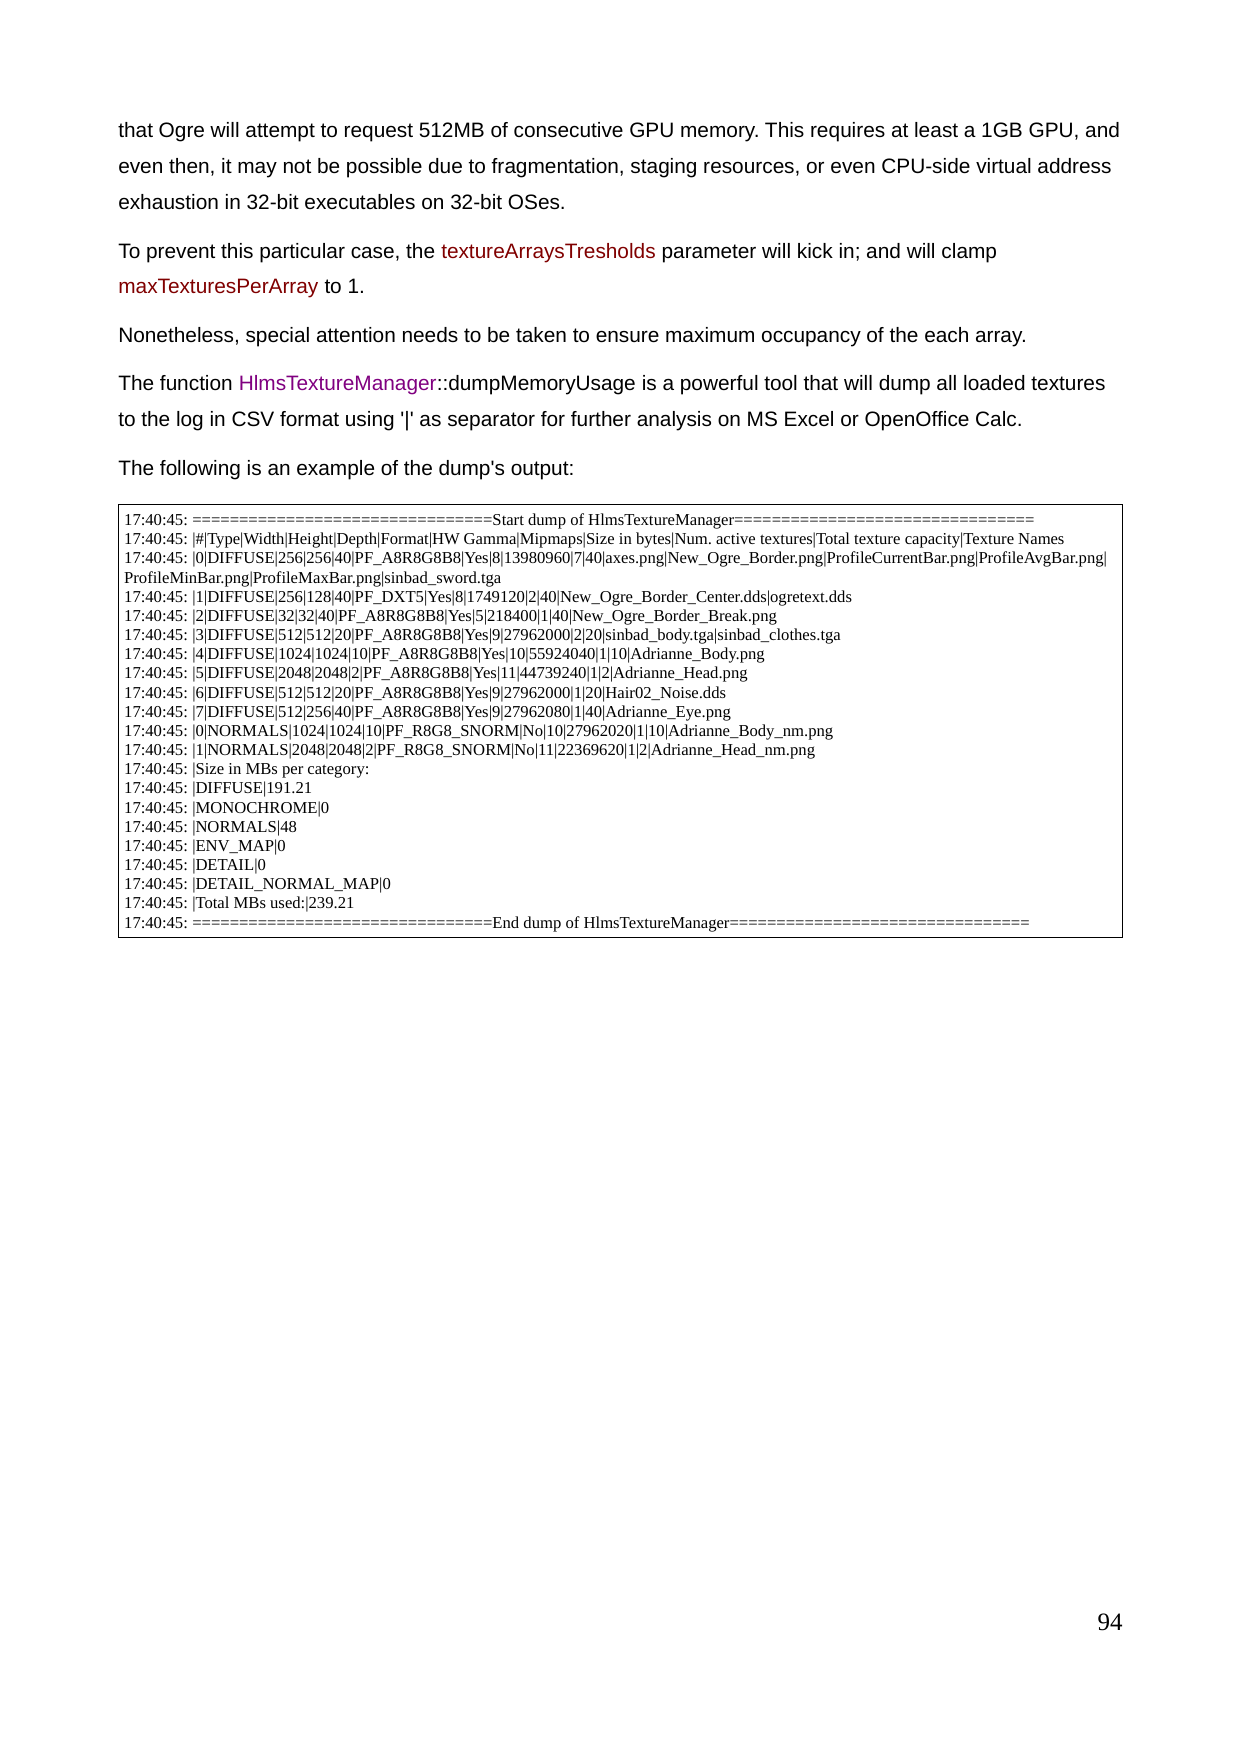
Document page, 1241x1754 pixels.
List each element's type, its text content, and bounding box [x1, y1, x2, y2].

text The function HlmsTextureManager::dumpMemoryUsage is a powerful tool that will dump all loaded textures to the log in CSV format using '|' as separator for further analysis on MS Excel or OpenOffice Calc. [118, 371, 1122, 431]
text Nonetheless, special attention needs to be taken to ensure maximum occupancy of the each array. [118, 323, 1122, 347]
table_header 17:40:45: ================================Start dump of HlmsTextureManager================================ 17:40:45: |#|Type|Width|Height|Depth|Format|HW Gamma|Mipmaps|Size in bytes|Num. active textures|Total texture capacity|Texture Names 17:40:45: |0|DIFFUSE|256|256|40|PF_A8R8G8B8|Yes|8|13980960|7|40|axes.png|New_Ogre_Border.png|ProfileCurrentBar.png|ProfileAvgBar.png|ProfileMinBar.png|ProfileMaxBar.png|sinbad_sword.tga 17:40:45: |1|DIFFUSE|256|128|40|PF_DXT5|Yes|8|1749120|2|40|New_Ogre_Border_Center.dds|ogretext.dds 17:40:45: |2|DIFFUSE|32|32|40|PF_A8R8G8B8|Yes|5|218400|1|40|New_Ogre_Border_Break.png 17:40:45: |3|DIFFUSE|512|512|20|PF_A8R8G8B8|Yes|9|27962000|2|20|sinbad_body.tga|sinbad_clothes.tga 17:40:45: |4|DIFFUSE|1024|1024|10|PF_A8R8G8B8|Yes|10|55924040|1|10|Adrianne_Body.png 17:40:45: |5|DIFFUSE|2048|2048|2|PF_A8R8G8B8|Yes|11|44739240|1|2|Adrianne_Head.png 17:40:45: |6|DIFFUSE|512|512|20|PF_A8R8G8B8|Yes|9|27962000|1|20|Hair02_Noise.dds 17:40:45: |7|DIFFUSE|512|256|40|PF_A8R8G8B8|Yes|9|27962080|1|40|Adrianne_Eye.png 17:40:45: |0|NORMALS|1024|1024|10|PF_R8G8_SNORM|No|10|27962020|1|10|Adrianne_Body_nm.png 17:40:45: |1|NORMALS|2048|2048|2|PF_R8G8_SNORM|No|11|22369620|1|2|Adrianne_Head_nm.png 17:40:45: |Size in MBs per category: 17:40:45: |DIFFUSE|191.21 17:40:45: |MONOCHROME|0 17:40:45: |NORMALS|48 17:40:45: |ENV_MAP|0 17:40:45: |DETAIL|0 17:40:45: |DETAIL_NORMAL_MAP|0 17:40:45: |Total MBs used:|239.21 17:40:45: ================================End dump of HlmsTextureManager================================ [119, 505, 1122, 937]
text To prevent this particular case, the textureArraysTresholds parameter will kick in; and will clamp maxTexturesPerArray to 1. [118, 238, 1122, 298]
text The following is an example of the dump's output: [118, 456, 1122, 479]
text that Ogre will attempt to request 512MB of consecutive GPU memory. This requires at least a 1GB GPU, and even then, it may not be possible due to fragmentation, staging resources, or even CPU-side virtual address exhaustion in 32-bit executables on 32-bit OSes. [118, 118, 1122, 214]
